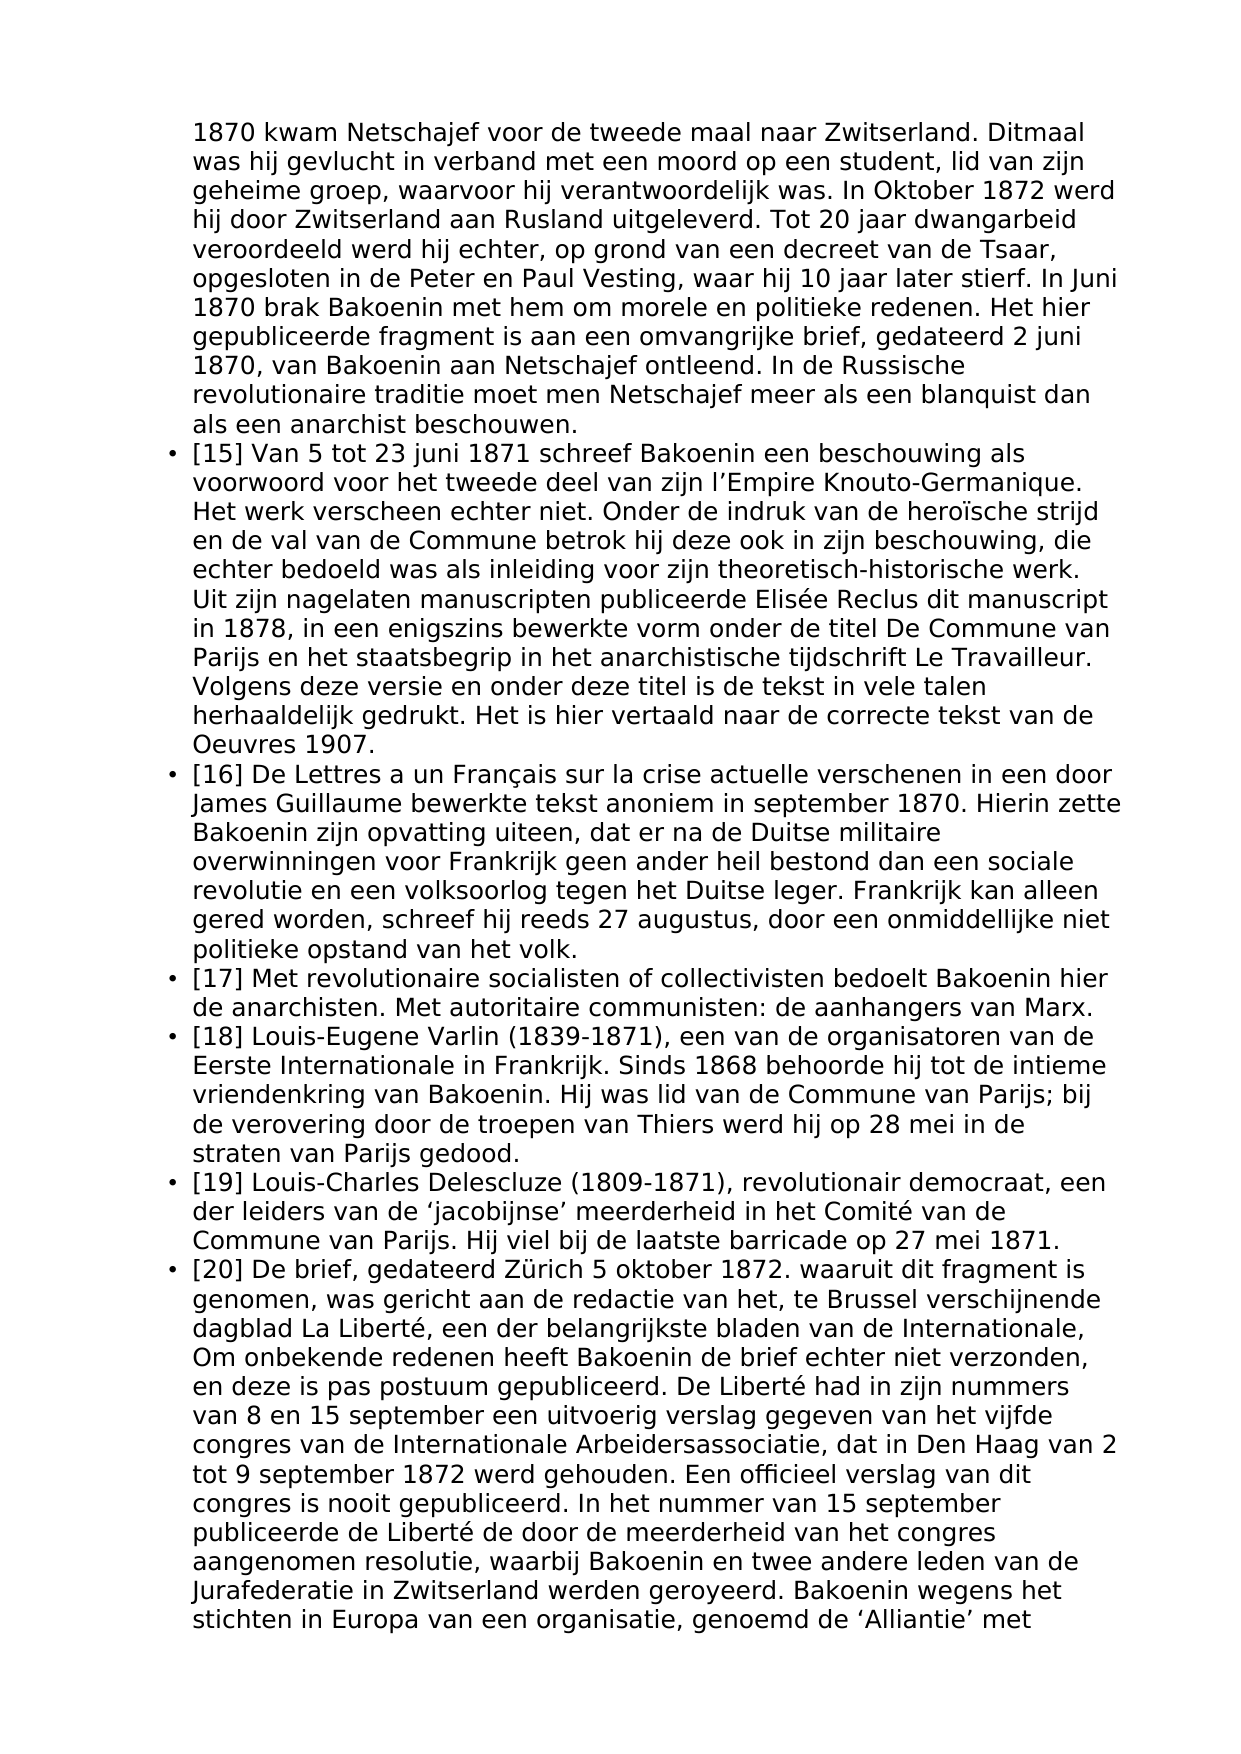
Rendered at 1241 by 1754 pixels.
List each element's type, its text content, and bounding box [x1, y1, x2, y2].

list [18] Louis-Eugene Varlin (1839-1871), een van de organisatoren van de Eerste Internationale in Frankrijk. Sinds 1868 behoorde hij tot de intieme vriendenkring van Bakoenin. Hij was lid van de Commune van Parijs; bij de verovering door de troepen van Thiers werd hij op 28 mei in de straten van Parijs gedood. [177, 1022, 1122, 1168]
list [19] Louis-Charles Delescluze (1809-1871), revolutionair democraat, een der leiders van de ‘jacobijnse’ meerderheid in het Comité van de Commune van Parijs. Hij viel bij de laatste barricade op 27 mei 1871. [177, 1168, 1122, 1256]
list [16] De Lettres a un Français sur la crise actuelle verschenen in een door James Guillaume bewerkte tekst anoniem in september 1870. Hierin zette Bakoenin zijn opvatting uiteen, dat er na de Duitse militaire overwinningen voor Frankrijk geen ander heil bestond dan een sociale revolutie en een volksoorlog tegen het Duitse leger. Frankrijk kan alleen gered worden, schreef hij reeds 27 augustus, door een onmiddellijke niet politieke opstand van het volk. [177, 760, 1122, 964]
list [20] De brief, gedateerd Zürich 5 oktober 1872. waaruit dit fragment is genomen, was gericht aan de redactie van het, te Brussel verschijnende dagblad La Liberté, een der belangrijkste bladen van de Internationale, Om onbekende redenen heeft Bakoenin de brief echter niet verzonden, en deze is pas postuum gepubliceerd. De Liberté had in zijn nummers van 8 en 15 september een uitvoerig verslag gegeven van het vijfde congres van de Internationale Arbeidersassociatie, dat in Den Haag van 2 tot 9 september 1872 werd gehouden. Een officieel verslag van dit congres is nooit gepubliceerd. In het nummer van 15 september publiceerde de Liberté de door de meerderheid van het congres aangenomen resolutie, waarbij Bakoenin en twee andere leden van de Jurafederatie in Zwitserland werden geroyeerd. Bakoenin wegens het stichten in Europa van een organisatie, genoemd de ‘Alliantie’ met [177, 1256, 1122, 1635]
list [15] Van 5 tot 23 juni 1871 schreef Bakoenin een beschouwing als voorwoord voor het tweede deel van zijn l’Empire Knouto-Germanique. Het werk verscheen echter niet. Onder de indruk van de heroïsche strijd en de val van de Commune betrok hij deze ook in zijn beschouwing, die echter bedoeld was als inleiding voor zijn theoretisch-historische werk. Uit zijn nagelaten manuscripten publiceerde Elisée Reclus dit manuscript in 1878, in een enigszins bewerkte vorm onder de titel De Commune van Parijs en het staatsbegrip in het anarchistische tijdschrift Le Travailleur. Volgens deze versie en onder deze titel is de tekst in vele talen herhaaldelijk gedrukt. Het is hier vertaald naar de correcte tekst van de Oeuvres 1907. [177, 439, 1122, 760]
list 1870 kwam Netschajef voor de tweede maal naar Zwitserland. Ditmaal was hij gevlucht in verband met een moord op een student, lid van zijn geheime groep, waarvoor hij verantwoordelijk was. In Oktober 1872 werd hij door Zwitserland aan Rusland uitgeleverd. Tot 20 jaar dwangarbeid veroordeeld werd hij echter, op grond van een decreet van de Tsaar, opgesloten in de Peter en Paul Vesting, waar hij 10 jaar later stierf. In Juni 1870 brak Bakoenin met hem om morele en politieke redenen. Het hier gepubliceerde fragment is aan een omvangrijke brief, gedateerd 2 juni 1870, van Bakoenin aan Netschajef ontleend. In de Russische revolutionaire traditie moet men Netschajef meer als een blanquist dan als een anarchist beschouwen. [177, 118, 1122, 439]
list [17] Met revolutionaire socialisten of collectivisten bedoelt Bakoenin hier de anarchisten. Met autoritaire communisten: de aanhangers van Marx. [177, 964, 1122, 1022]
